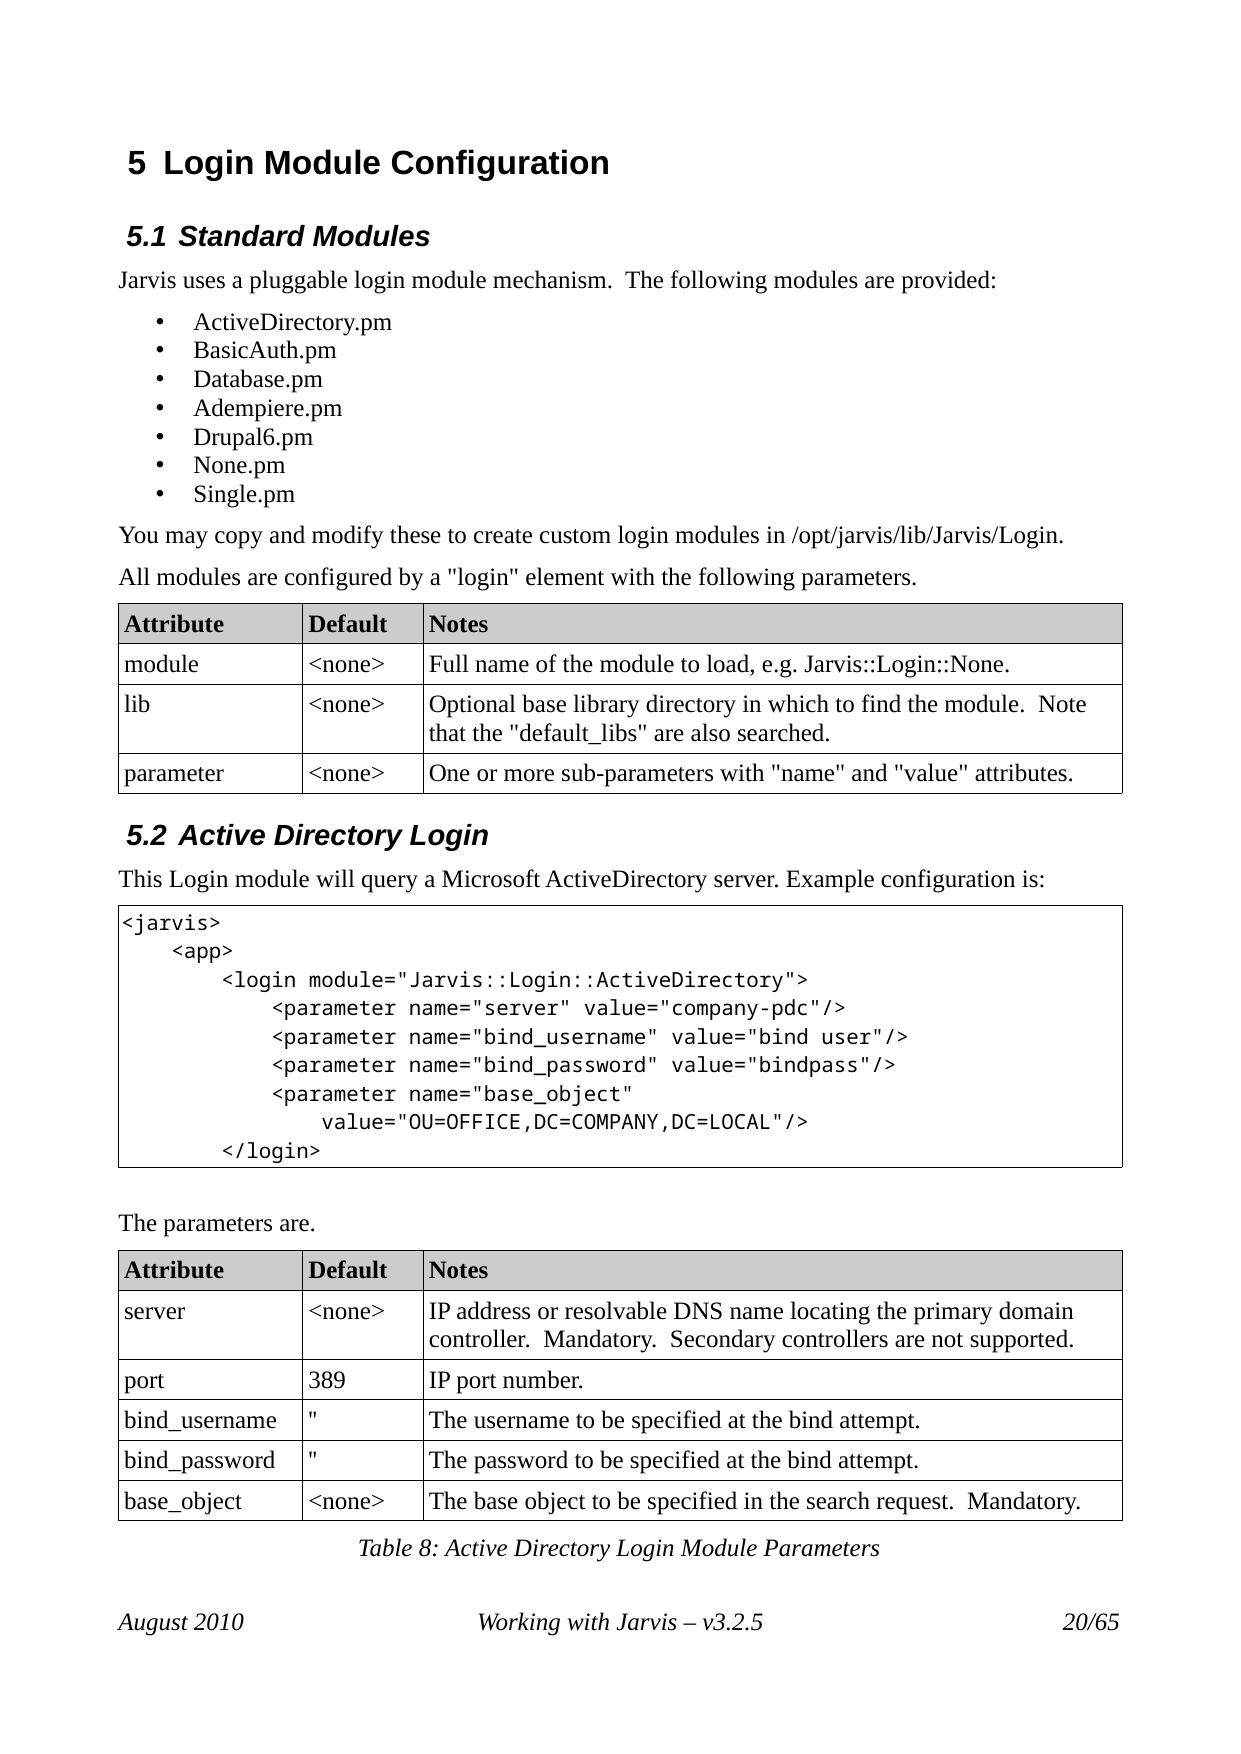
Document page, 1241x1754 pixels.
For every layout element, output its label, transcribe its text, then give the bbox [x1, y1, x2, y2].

table_cell base_object [119, 1481, 302, 1520]
table_cell One or more sub-parameters with "name" and "value" attributes. [424, 754, 1122, 793]
table_cell bind_username [119, 1400, 302, 1440]
list None.pm [156, 450, 1122, 479]
subtitle Login Module Configuration [118, 143, 1122, 182]
text Jarvis uses a pluggable login module mechanism. The following modules are provided: [118, 265, 1122, 294]
text <parameter name="bind_username" value="bind user"/> [119, 1019, 1122, 1047]
text value="OU=OFFICE,DC=COMPANY,DC=LOCAL"/> [119, 1104, 1122, 1133]
table_cell <none> [303, 1481, 423, 1520]
table_cell '' [303, 1400, 423, 1440]
table_cell The base object to be specified in the search request. Mandatory. [424, 1481, 1122, 1520]
table_cell port [119, 1360, 302, 1399]
text All modules are configured by a "login" element with the following parameters. [118, 562, 1122, 590]
table_cell IP port number. [424, 1360, 1122, 1399]
table_cell <none> [303, 685, 423, 752]
table_cell '' [303, 1441, 423, 1480]
text <parameter name="server" value="company-pdc"/> [119, 991, 1122, 1019]
list Database.pm [156, 364, 1122, 393]
list BasicAuth.pm [156, 335, 1122, 364]
table_header Default [303, 1251, 423, 1290]
table_cell <none> [303, 644, 423, 683]
text <jarvis> [119, 906, 1122, 934]
list ActiveDirectory.pm [156, 307, 1122, 335]
text You may copy and modify these to create custom login modules in /opt/jarvis/lib/Jarvis/Login. [118, 520, 1122, 549]
text This Login module will query a Microsoft ActiveDirectory server. Example configuration is: [118, 864, 1122, 893]
subtitle Standard Modules [118, 219, 1122, 253]
table_cell bind_password [119, 1441, 302, 1480]
table_cell server [119, 1291, 302, 1359]
table_cell The username to be specified at the bind attempt. [424, 1400, 1122, 1440]
text <app> [119, 934, 1122, 962]
text The parameters are. [118, 1208, 1122, 1237]
table_header Default [303, 604, 423, 643]
table_cell Optional base library directory in which to find the module. Note that the "default_libs" are also searched. [424, 685, 1122, 752]
list Adempiere.pm [156, 393, 1122, 422]
table_cell <none> [303, 1291, 423, 1359]
table_cell parameter [119, 754, 302, 793]
table_cell module [119, 644, 302, 683]
text <parameter name="bind_password" value="bindpass"/> [119, 1047, 1122, 1076]
list Drupal6.pm [156, 422, 1122, 450]
table_cell Full name of the module to load, e.g. Jarvis::Login::None. [424, 644, 1122, 683]
table_cell 389 [303, 1360, 423, 1399]
table_header Attribute [119, 1251, 302, 1290]
text </login> [119, 1133, 1122, 1167]
table_cell IP address or resolvable DNS name locating the primary domain controller. Mandatory. Secondary controllers are not supported. [424, 1291, 1122, 1359]
subtitle Active Directory Login [118, 818, 1122, 851]
table_header Notes [424, 1251, 1122, 1290]
text Table 8: Active Directory Login Module Parameters [118, 1533, 1122, 1562]
text <login module="Jarvis::Login::ActiveDirectory"> [119, 962, 1122, 991]
table_cell lib [119, 685, 302, 752]
list Single.pm [156, 479, 1122, 508]
table_header Notes [424, 604, 1122, 643]
text <parameter name="base_object" [119, 1076, 1122, 1104]
table_header Attribute [119, 604, 302, 643]
table_cell <none> [303, 754, 423, 793]
table_cell The password to be specified at the bind attempt. [424, 1441, 1122, 1480]
